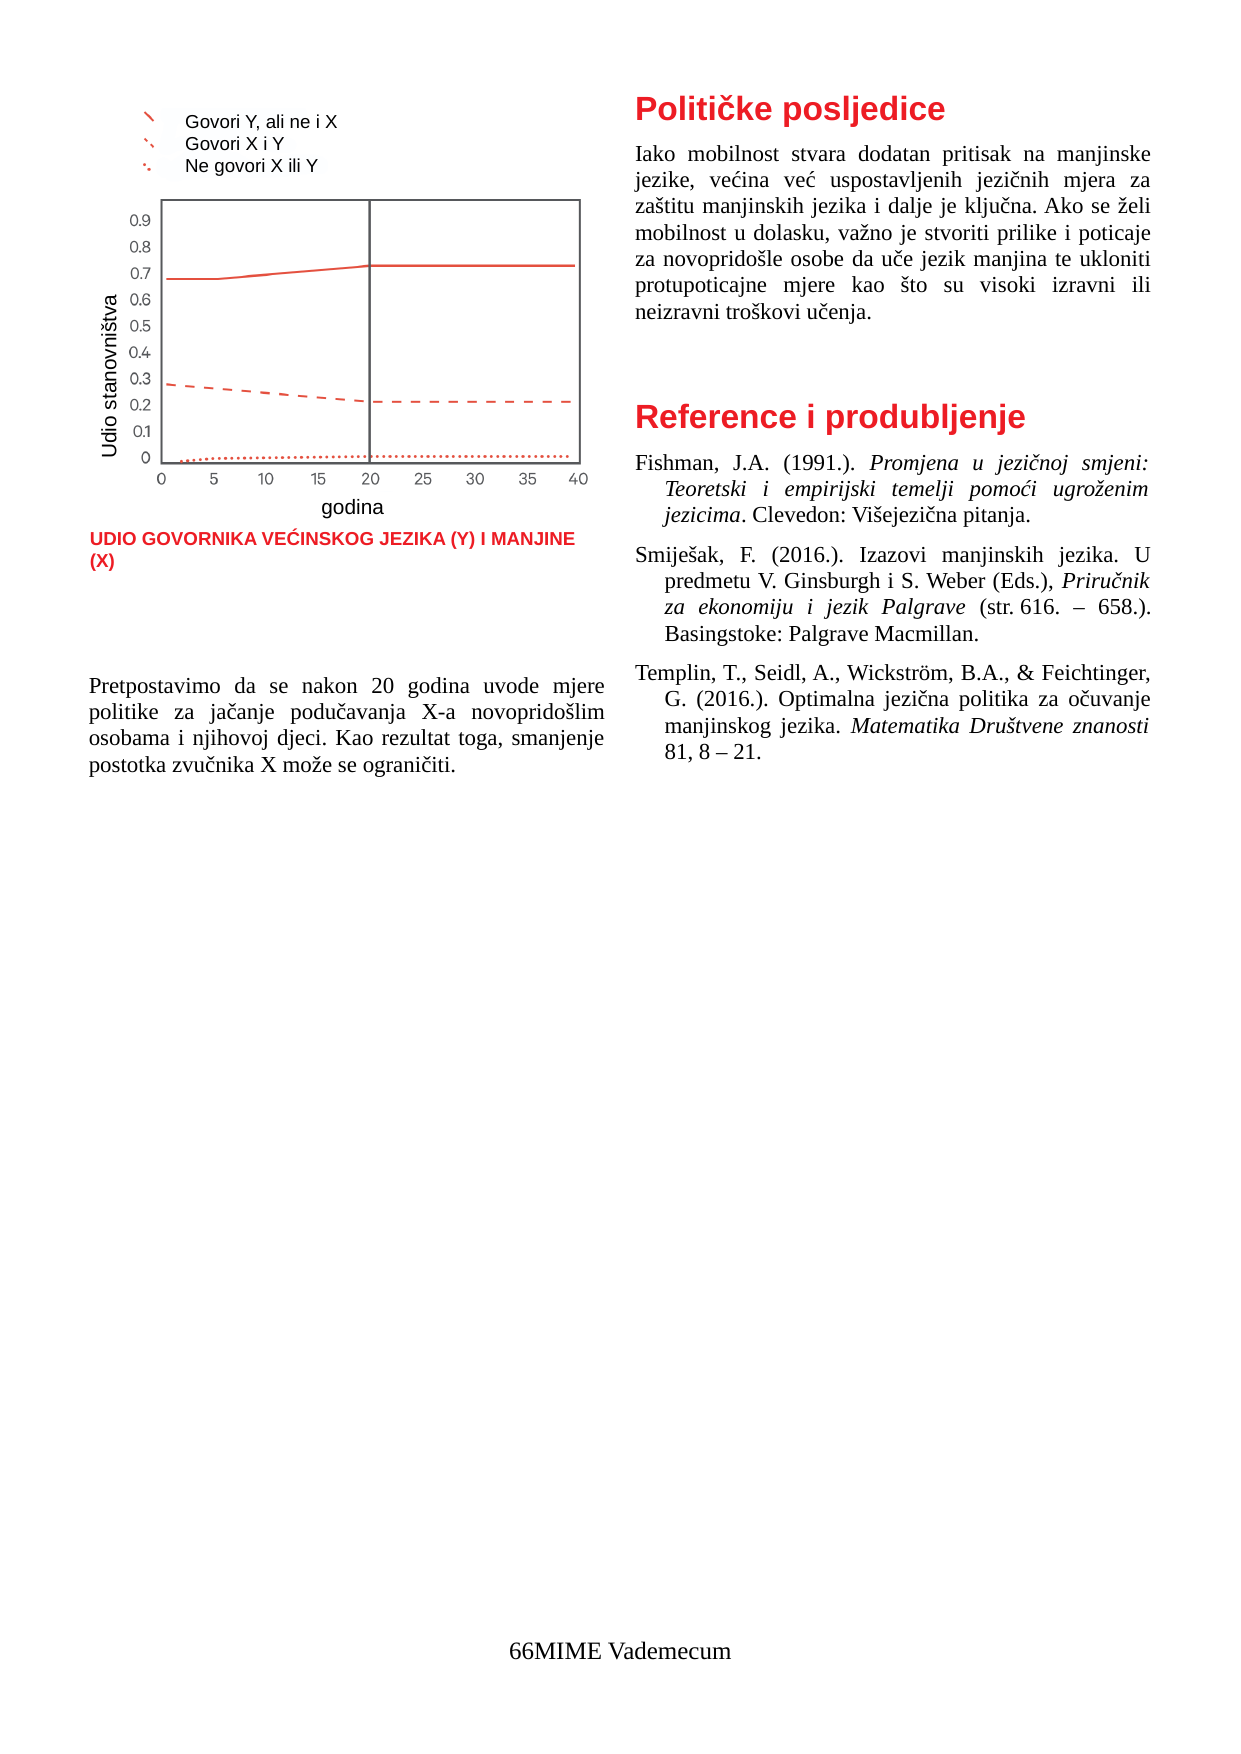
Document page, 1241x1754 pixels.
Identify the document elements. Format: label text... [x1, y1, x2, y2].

text Templin, T., Seidl, A., Wickström, B.A., & Feichtinger, G. (2016.). Optimalna jezična politika za očuvanje manjinskog jezika. Matematika Društvene znanosti 81, 8 – 21. [635, 659, 1152, 764]
subtitle Reference i produbljenje [635, 397, 1152, 436]
text Fishman, J.A. (1991.). Promjena u jezičnoj smjeni: Teoretski i empirijski temelji pomoći ugroženim jezicima. Clevedon: Višejezična pitanja. [635, 448, 1152, 528]
text UDIO GOVORNIKA VEĆINSKOG JEZIKA (Y) I MANJINE (X) [89, 492, 591, 571]
text Pretpostavimo da se nakon 20 godina uvode mjere politike za jačanje podučavanja X-a novopridošlim osobama i njihovoj djeci. Kao rezultat toga, smanjenje postotka zvučnika X može se ograničiti. [88, 672, 605, 777]
text Iako mobilnost stvara dodatan pritisak na manjinske jezike, većina već uspostavljenih jezičnih mjera za zaštitu manjinskih jezika i dalje je ključna. Ako se želi mobilnost u dolasku, važno je stvoriti prilike i poticaje za novopridošle osobe da uče jezik manjina te ukloniti protupoticajne mjere kao što su visoki izravni ili neizravni troškovi učenja. [635, 140, 1152, 324]
picture [120, 108, 591, 492]
subtitle Političke posljedice [635, 88, 1152, 127]
text Smiješak, F. (2016.). Izazovi manjinskih jezika. U predmetu V. Ginsburgh i S. Weber (Eds.), Priručnik za ekonomiju i jezik Palgrave (str. 616. – 658.). Basingstoke: Palgrave Macmillan. [635, 541, 1152, 646]
